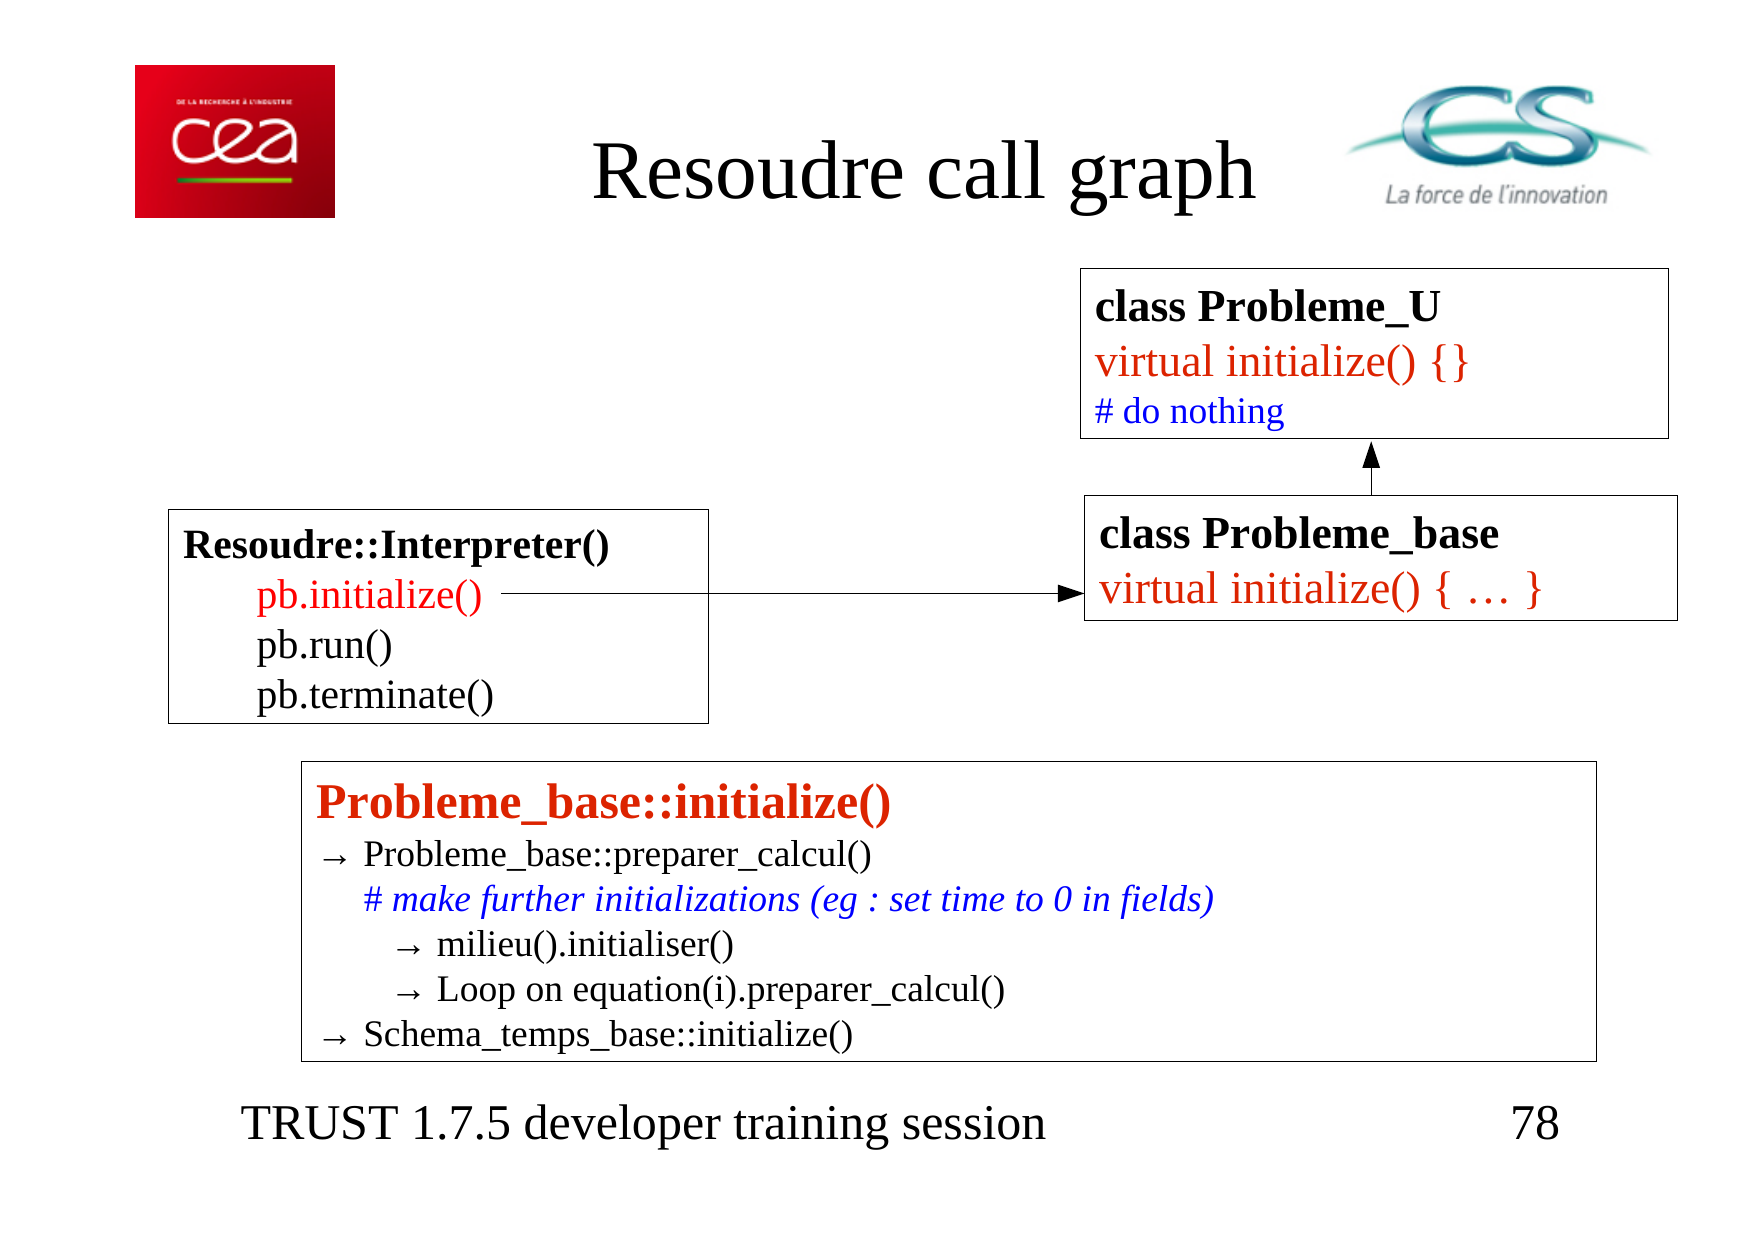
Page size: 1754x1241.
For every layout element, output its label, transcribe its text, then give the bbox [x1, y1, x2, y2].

text_box Probleme_base::initialize() → Probleme_base::preparer_calcul() # make further initializations (eg : set time to 0 in fields) → milieu().initialiser() → Loop on equation(i).preparer_calcul() → Schema_temps_base::initialize() [301, 761, 1597, 1062]
text_box class Probleme_base virtual initialize() { … } [1084, 495, 1678, 621]
title Resoudre call graph [249, 64, 1600, 267]
picture [1600, 73, 1662, 218]
picture [135, 65, 249, 218]
text_box Resoudre::Interpreter() pb.initialize() pb.run() pb.terminate() [168, 509, 709, 724]
text_box class Probleme_U virtual initialize() {} # do nothing [1080, 268, 1669, 439]
